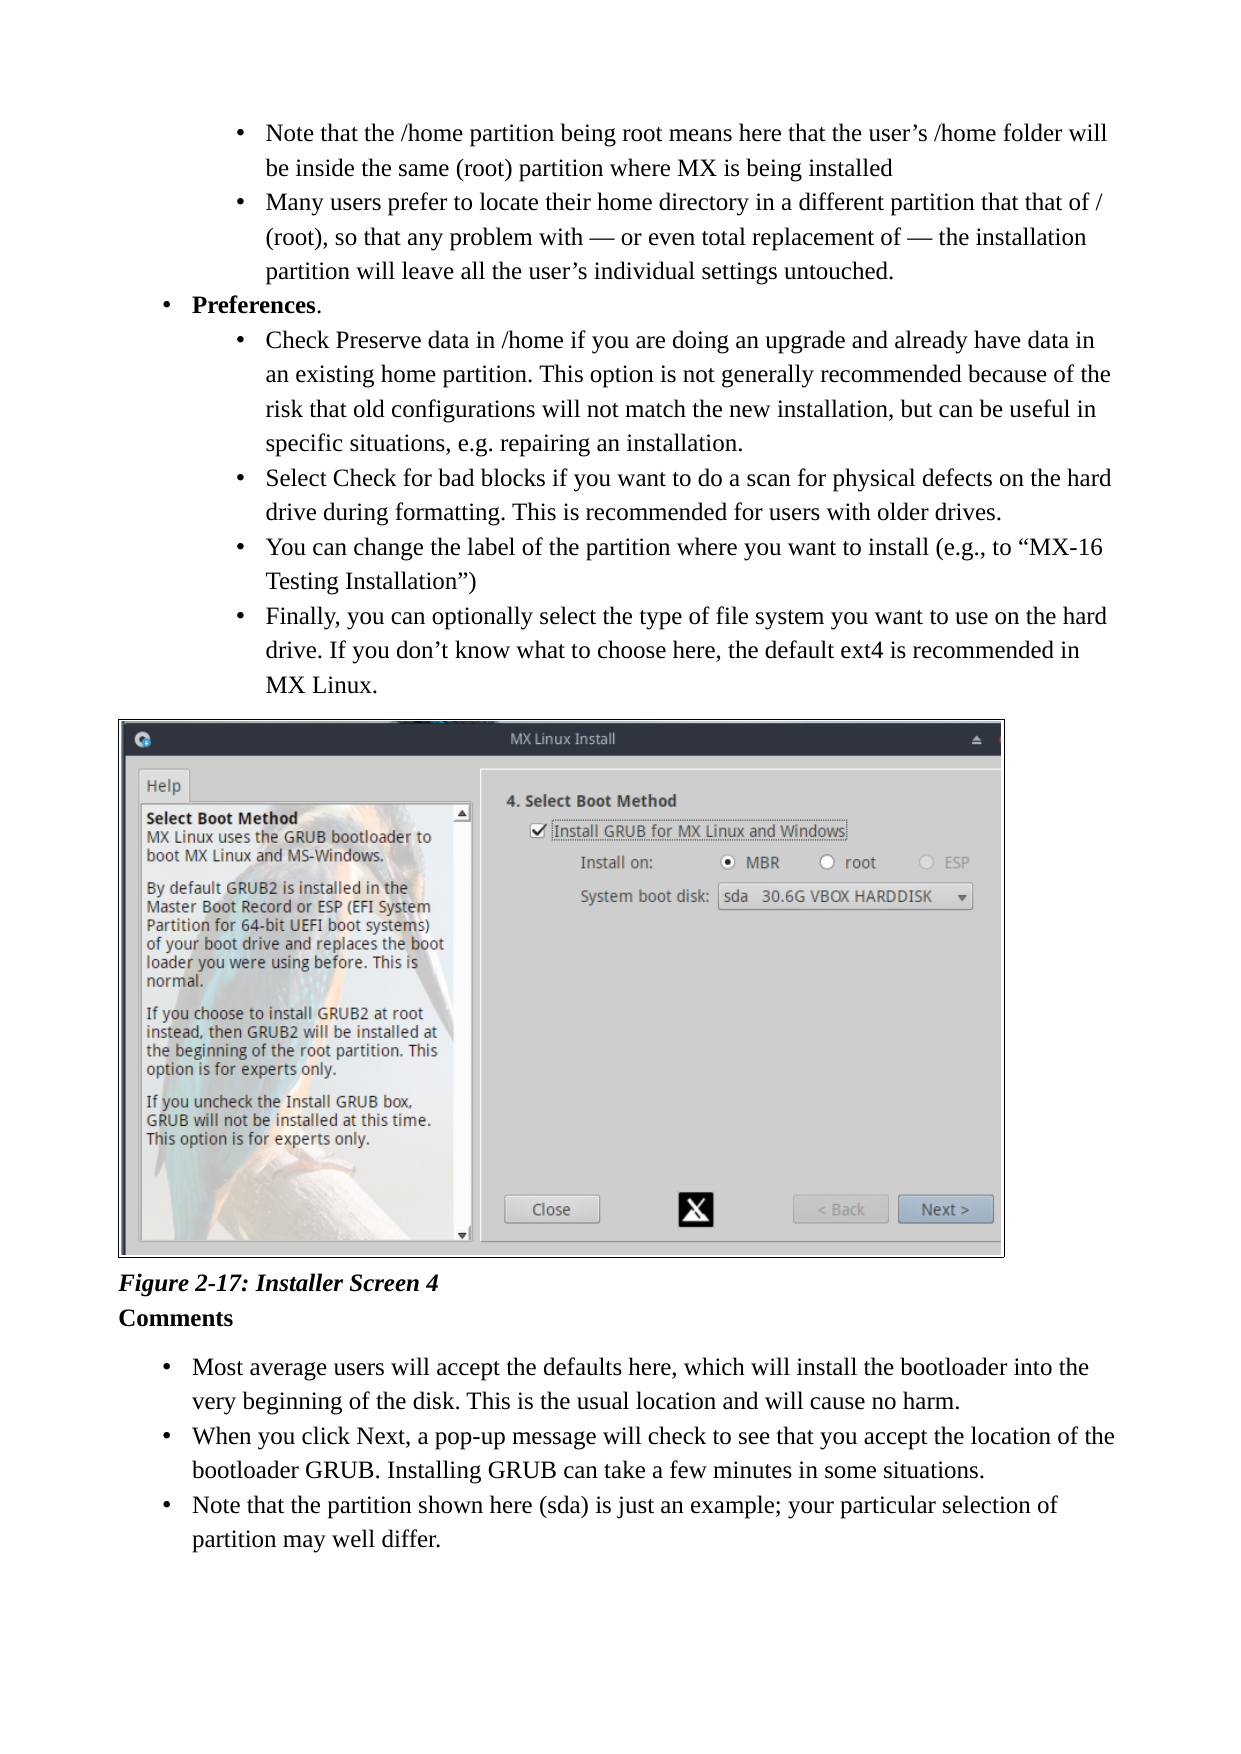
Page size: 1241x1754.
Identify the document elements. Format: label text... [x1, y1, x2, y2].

list Select Check for bad blocks if you want to do a scan for physical defects on the hard drive during formatting. This is recommended for users with older drives. [236, 463, 1122, 526]
picture [121, 721, 1001, 1255]
list Check Preserve data in /home if you are doing an upgrade and already have data in an existing home partition. This option is not generally recommended because of the risk that old configurations will not match the new installation, but can be useful in specific situations, e.g. repairing an installation. [236, 325, 1122, 457]
list Many users prefer to locate their home directory in a different partition that that of / (root), so that any problem with — or even total replacement of — the installation partition will leave all the user’s individual settings untouched. [236, 187, 1122, 285]
text Comments [118, 1303, 1122, 1332]
list Finally, you can optionally select the type of file system you want to use on the hard drive. If you don’t know what to choose here, the default ext4 is recommended in MX Linux. [236, 601, 1122, 698]
list When you click Next, a pop-up message will check to see that you accept the location of the bootloader GRUB. Installing GRUB can take a few minutes in some situations. [162, 1421, 1122, 1484]
list Note that the /home partition being root means here that the user’s /home folder will be inside the same (root) partition where MX is being installed [236, 118, 1122, 181]
list Most average users will accept the defaults here, which will install the bootloader into the very beginning of the disk. This is the usual location and will cause no harm. [162, 1352, 1122, 1415]
text Figure 2-17: Installer Screen 4 [118, 1255, 1122, 1297]
list You can change the label of the partition where you want to install (e.g., to “MX-16 Testing Installation”) [236, 532, 1122, 595]
list Note that the partition shown here (sda) is just an example; your particular selection of partition may well differ. [162, 1490, 1122, 1553]
list Preferences. [162, 291, 1122, 319]
